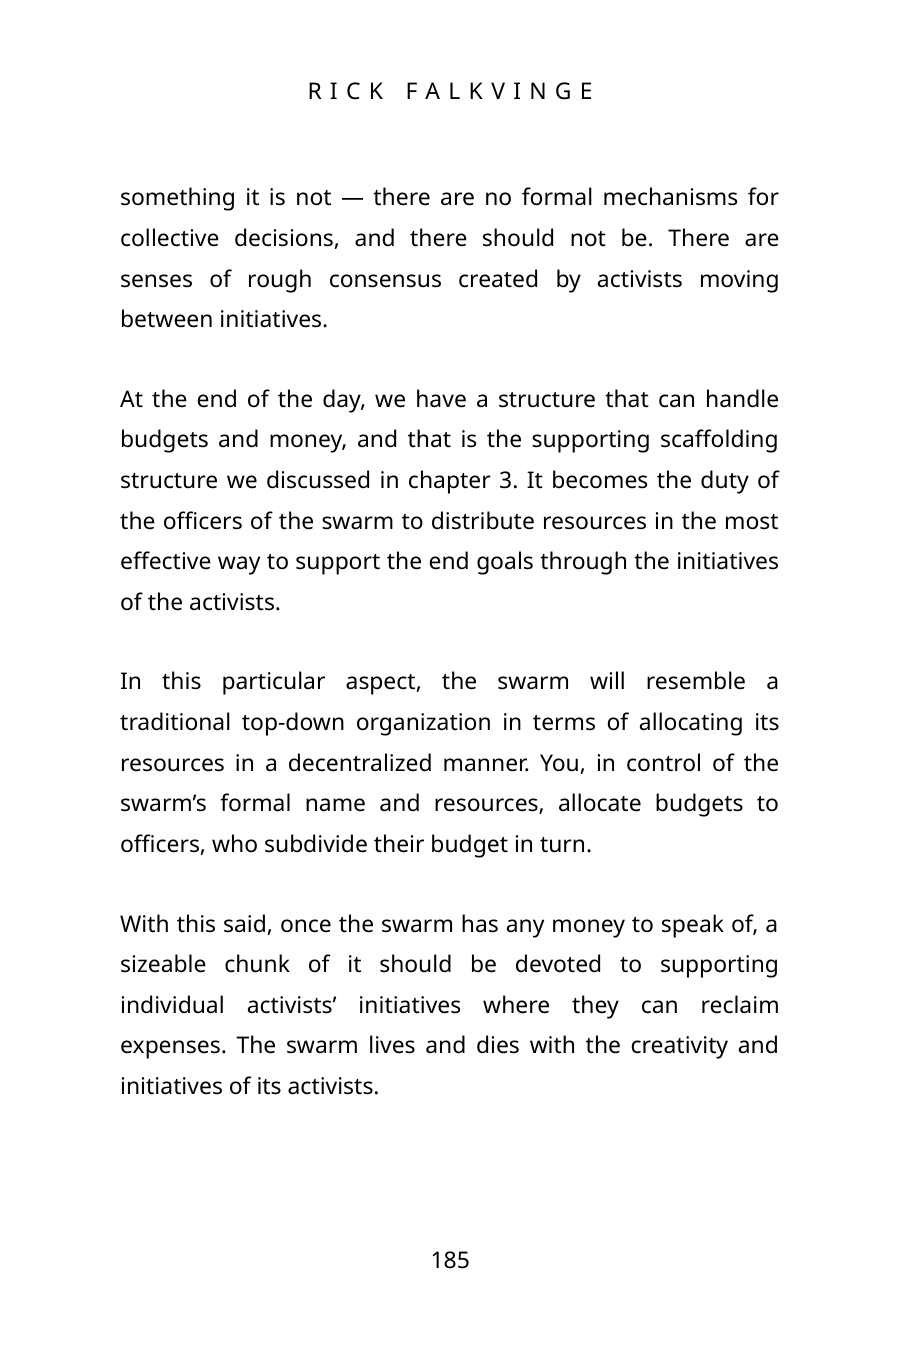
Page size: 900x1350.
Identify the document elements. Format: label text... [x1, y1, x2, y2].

text With this said, once the swarm has any money to speak of, a sizeable chunk of it should be devoted to supporting individual activists’ initiatives where they can reclaim expenses. The swarm lives and dies with the creativity and initiatives of its activists. [120, 907, 780, 1101]
text At the end of the day, we have a structure that can handle budgets and money, and that is the supporting scaffolding structure we discussed in chapter 3. It becomes the duty of the officers of the swarm to distribute resources in the most effective way to support the end goals through the initiatives of the activists. [120, 383, 780, 617]
text In this particular aspect, the swarm will resemble a traditional top-down organization in terms of allocating its resources in a decentralized manner. You, in control of the swarm’s formal name and resources, allocate budgets to officers, who subdivide their budget in turn. [120, 665, 780, 859]
text something it is not — there are no formal mechanisms for collective decisions, and there should not be. There are senses of rough consensus created by activists moving between initiatives. [120, 181, 780, 334]
